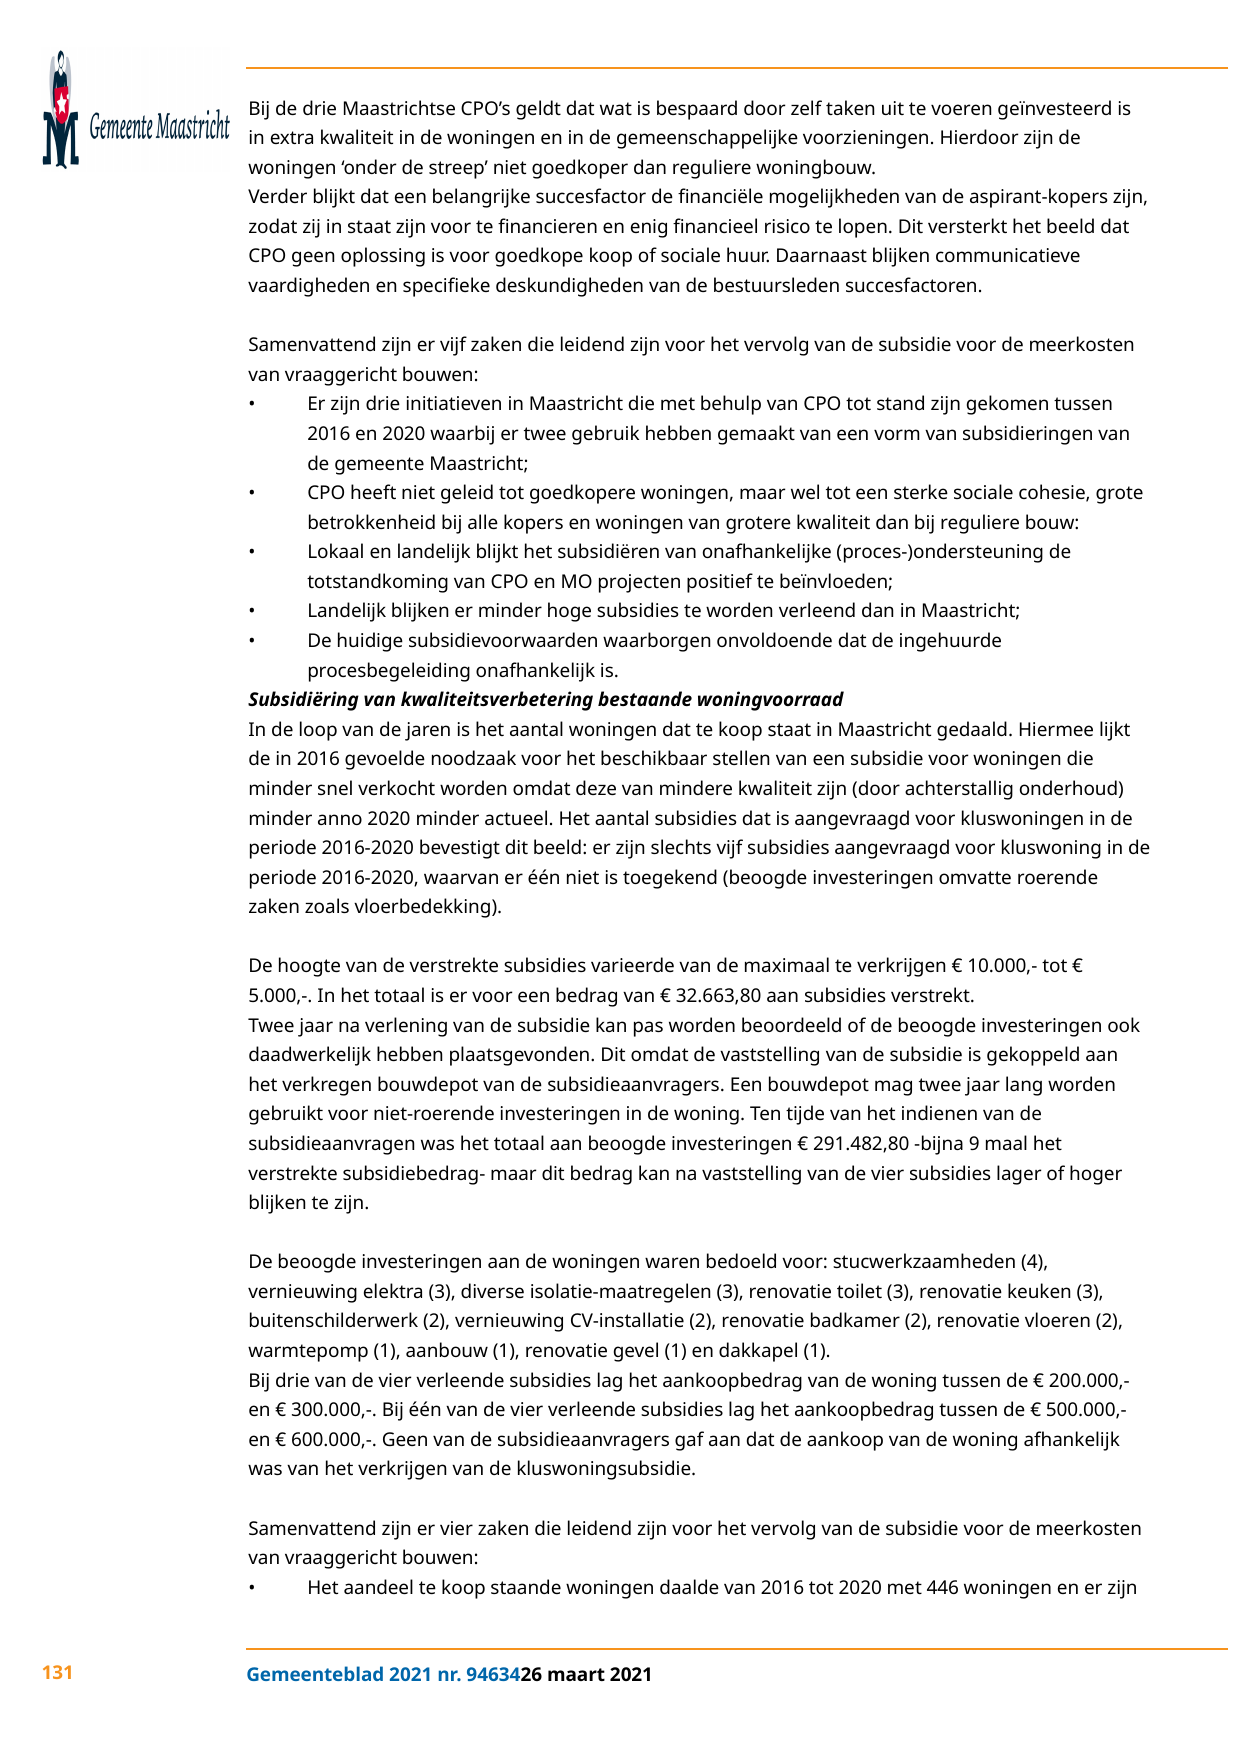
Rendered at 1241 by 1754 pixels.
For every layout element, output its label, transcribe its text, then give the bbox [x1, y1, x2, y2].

list De huidige subsidievoorwaarden waarborgen onvoldoende dat de ingehuurde procesbegeleiding onafhankelijk is. [248, 627, 1152, 683]
list Het aandeel te koop staande woningen daalde van 2016 tot 2020 met 446 woningen en er zijn [248, 1574, 1152, 1600]
list CPO heeft niet geleid tot goedkopere woningen, maar wel tot een sterke sociale cohesie, grote betrokkenheid bij alle kopers en woningen van grotere kwaliteit dan bij reguliere bouw: [248, 479, 1152, 535]
text Verder blijkt dat een belangrijke succesfactor de financiële mogelijkheden van de aspirant-kopers zijn, zodat zij in staat zijn voor te financieren en enig financieel risico te lopen. Dit versterkt het beeld dat CPO geen oplossing is voor goedkope koop of sociale huur. Daarnaast blijken communicatieve vaardigheden en specifieke deskundigheden van de bestuursleden succesfactoren. [248, 183, 1152, 298]
text Samenvattend zijn er vijf zaken die leidend zijn voor het vervolg van de subsidie voor de meerkosten van vraaggericht bouwen: [248, 331, 1152, 387]
text Twee jaar na verlening van de subsidie kan pas worden beoordeeld of de beoogde investeringen ook daadwerkelijk hebben plaatsgevonden. Dit omdat de vaststelling van de subsidie is gekoppeld aan het verkregen bouwdepot van de subsidieaanvragers. Een bouwdepot mag twee jaar lang worden gebruikt voor niet-roerende investeringen in de woning. Ten tijde van het indienen van de subsidieaanvragen was het totaal aan beoogde investeringen € 291.482,80 -bijna 9 maal het verstrekte subsidiebedrag- maar dit bedrag kan na vaststelling van de vier subsidies lager of hoger blijken te zijn. [248, 1012, 1152, 1215]
text De beoogde investeringen aan de woningen waren bedoeld voor: stucwerkzaamheden (4), vernieuwing elektra (3), diverse isolatie-maatregelen (3), renovatie toilet (3), renovatie keuken (3), buitenschilderwerk (2), vernieuwing CV-installatie (2), renovatie badkamer (2), renovatie vloeren (2), warmtepomp (1), aanbouw (1), renovatie gevel (1) en dakkapel (1). [248, 1248, 1152, 1363]
text Samenvattend zijn er vier zaken die leidend zijn voor het vervolg van de subsidie voor de meerkosten van vraaggericht bouwen: [248, 1515, 1152, 1570]
text Bij de drie Maastrichtse CPO’s geldt dat wat is bespaard door zelf taken uit te voeren geïnvesteerd is in extra kwaliteit in de woningen en in de gemeenschappelijke voorzieningen. Hierdoor zijn de woningen ‘onder de streep’ niet goedkoper dan reguliere woningbouw. [248, 95, 1152, 180]
text Bij drie van de vier verleende subsidies lag het aankoopbedrag van de woning tussen de € 200.000,- en € 300.000,-. Bij één van de vier verleende subsidies lag het aankoopbedrag tussen de € 500.000,- en € 600.000,-. Geen van de subsidieaanvragers gaf aan dat de aankoop van de woning afhankelijk was van het verkrijgen van de kluswoningsubsidie. [248, 1367, 1152, 1481]
list Lokaal en landelijk blijkt het subsidiëren van onafhankelijke (proces-)ondersteuning de totstandkoming van CPO en MO projecten positief te beïnvloeden; [248, 538, 1152, 594]
text Subsidiëring van kwaliteitsverbetering bestaande woningvoorraad [248, 686, 1152, 712]
picture [41, 47, 231, 172]
text In de loop van de jaren is het aantal woningen dat te koop staat in Maastricht gedaald. Hiermee lijkt de in 2016 gevoelde noodzaak voor het beschikbaar stellen van een subsidie voor woningen die minder snel verkocht worden omdat deze van mindere kwaliteit zijn (door achterstallig onderhoud) minder anno 2020 minder actueel. Het aantal subsidies dat is aangevraagd voor kluswoningen in de periode 2016-2020 bevestigt dit beeld: er zijn slechts vijf subsidies aangevraagd voor kluswoning in de periode 2016-2020, waarvan er één niet is toegekend (beoogde investeringen omvatte roerende zaken zoals vloerbedekking). [248, 716, 1152, 919]
list Er zijn drie initiatieven in Maastricht die met behulp van CPO tot stand zijn gekomen tussen 2016 en 2020 waarbij er twee gebruik hebben gemaakt van een vorm van subsidieringen van de gemeente Maastricht; [248, 391, 1152, 476]
list Landelijk blijken er minder hoge subsidies te worden verleend dan in Maastricht; [248, 598, 1152, 623]
text De hoogte van de verstrekte subsidies varieerde van de maximaal te verkrijgen € 10.000,- tot € 5.000,-. In het totaal is er voor een bedrag van € 32.663,80 aan subsidies verstrekt. [248, 953, 1152, 1008]
